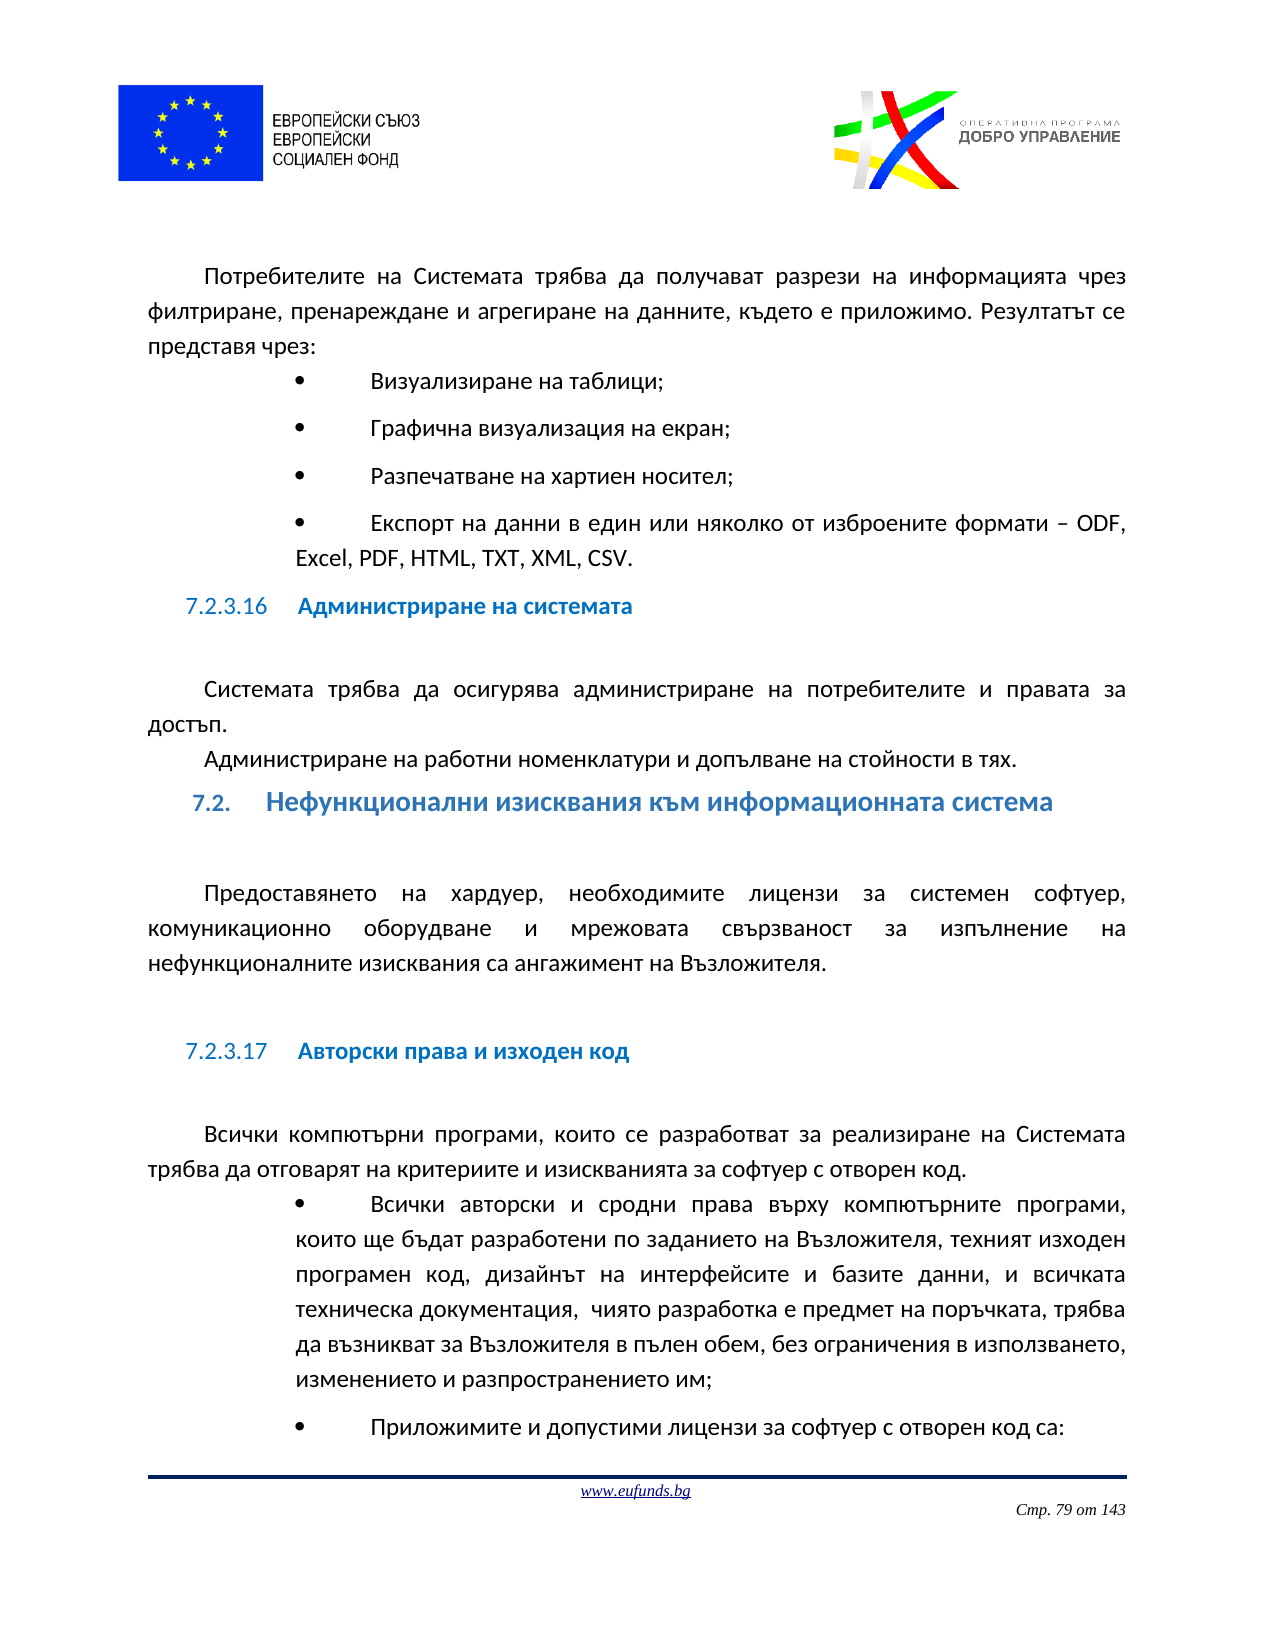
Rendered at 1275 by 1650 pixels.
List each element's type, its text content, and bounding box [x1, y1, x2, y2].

list Всички авторски и сродни права върху компютърните програми, които ще бъдат разработени по заданието на Възложителя, техният изходен програмен код, дизайнът на интерфейсите и базите данни, и всичката техническа документация, чиято разработка е предмет на поръчката, трябва да възникват за Възложителя в пълен обем, без ограничения в използването, изменението и разпространението им; [295, 1189, 1127, 1394]
text Администриране на работни номенклатури и допълване на стойности в тях. [148, 744, 1127, 774]
text Предоставянето на хардуер, необходимите лицензи за системен софтуер, комуникационно оборудване и мрежовата свързваност за изпълнение на нефункционалните изисквания са ангажимент на Възложителя. [148, 877, 1127, 977]
subtitle Авторски права и изходен код [185, 1035, 1127, 1065]
subtitle Администриране на системата [185, 590, 1127, 620]
list Експорт на данни в един или няколко от изброените формати – ODF, Excel, PDF, HTML, TXT, XML, CSV. [295, 507, 1127, 573]
text Всички компютърни програми, които се разработват за реализиране на Системата трябва да отговарят на критериите и изискванията за софтуер с отворен код. [148, 1119, 1127, 1184]
subtitle Нефункционални изисквания към информационната система [192, 783, 1127, 818]
list Графична визуализация на екран; [295, 412, 1127, 443]
text Потребителите на Системата трябва да получават разрези на информацията чрез филтриране, пренареждане и агрегиране на данните, където е приложимо. Резултатът се представя чрез: [148, 260, 1127, 360]
list Разпечатване на хартиен носител; [295, 460, 1127, 490]
text Системата трябва да осигурява администриране на потребителите и правата за достъп. [148, 674, 1127, 739]
list Визуализиране на таблици; [295, 365, 1127, 395]
list Приложимите и допустими лицензи за софтуер с отворен код са: [295, 1411, 1127, 1442]
